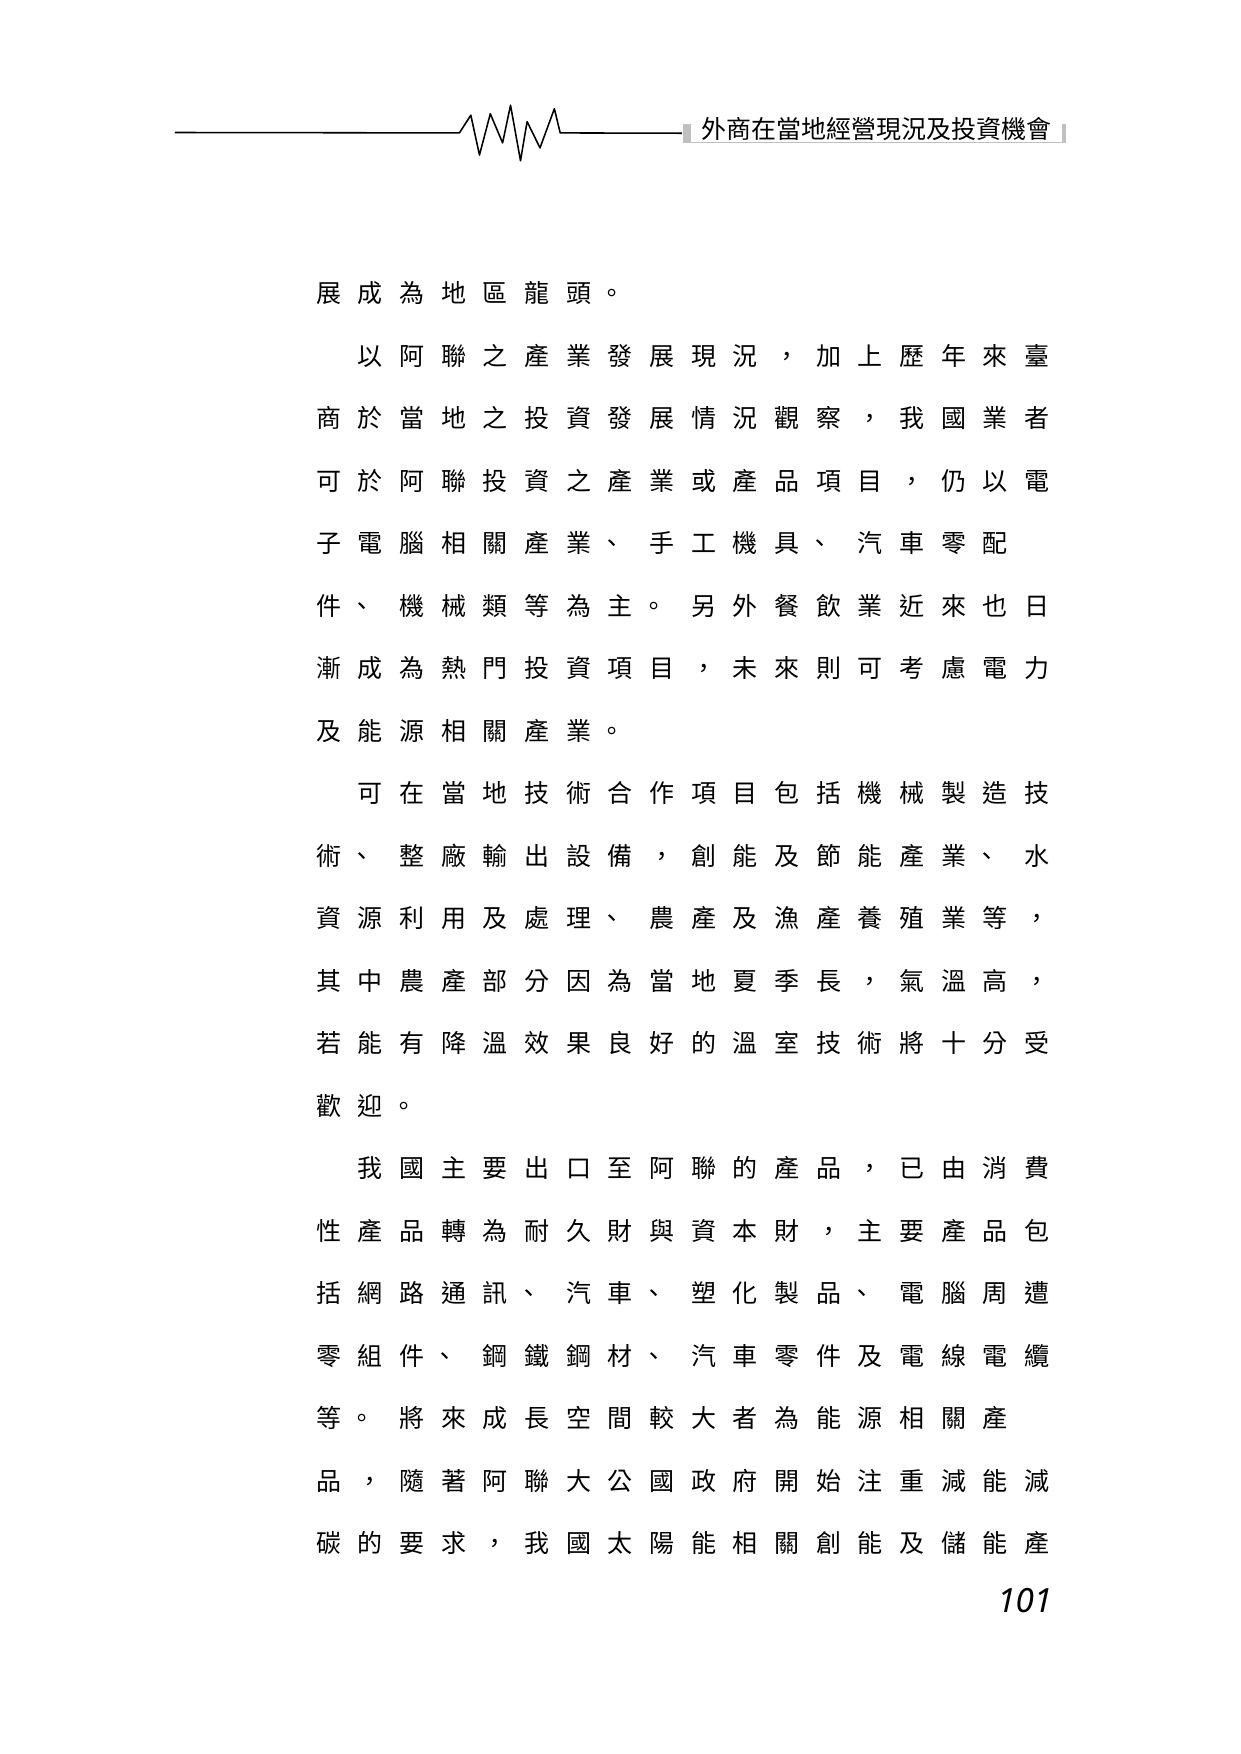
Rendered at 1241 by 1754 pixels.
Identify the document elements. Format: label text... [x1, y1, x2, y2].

text 我國主要出口至阿聯的產品，已由消費性產品轉為耐久財與資本財，主要產品包括網路通訊、汽車、塑化製品、電腦周遭零組件、鋼鐵鋼材、汽車零件及電線電纜等。將來成長空間較大者為能源相關產品，隨著阿聯大公國政府開始注重減能減碳的要求，我國太陽能相關創能及儲能產 [281, 1125, 1058, 1563]
text 可在當地技術合作項目包括機械製造技術、整廠輸出設備，創能及節能產業、水資源利用及處理、農產及漁產養殖業等，其中農產部分因為當地夏季長，氣溫高，若能有降溫效果良好的溫室技術將十分受歡迎。 [281, 750, 1058, 1125]
text 以阿聯之產業發展現況，加上歷年來臺商於當地之投資發展情況觀察，我國業者可於阿聯投資之產業或產品項目，仍以電子電腦相關產業、手工機具、汽車零配件、機械類等為主。另外餐飲業近來也日漸成為熱門投資項目，未來則可考慮電力及能源相關產業。 [281, 313, 1058, 750]
text 展成為地區龍頭。 [281, 250, 1058, 313]
